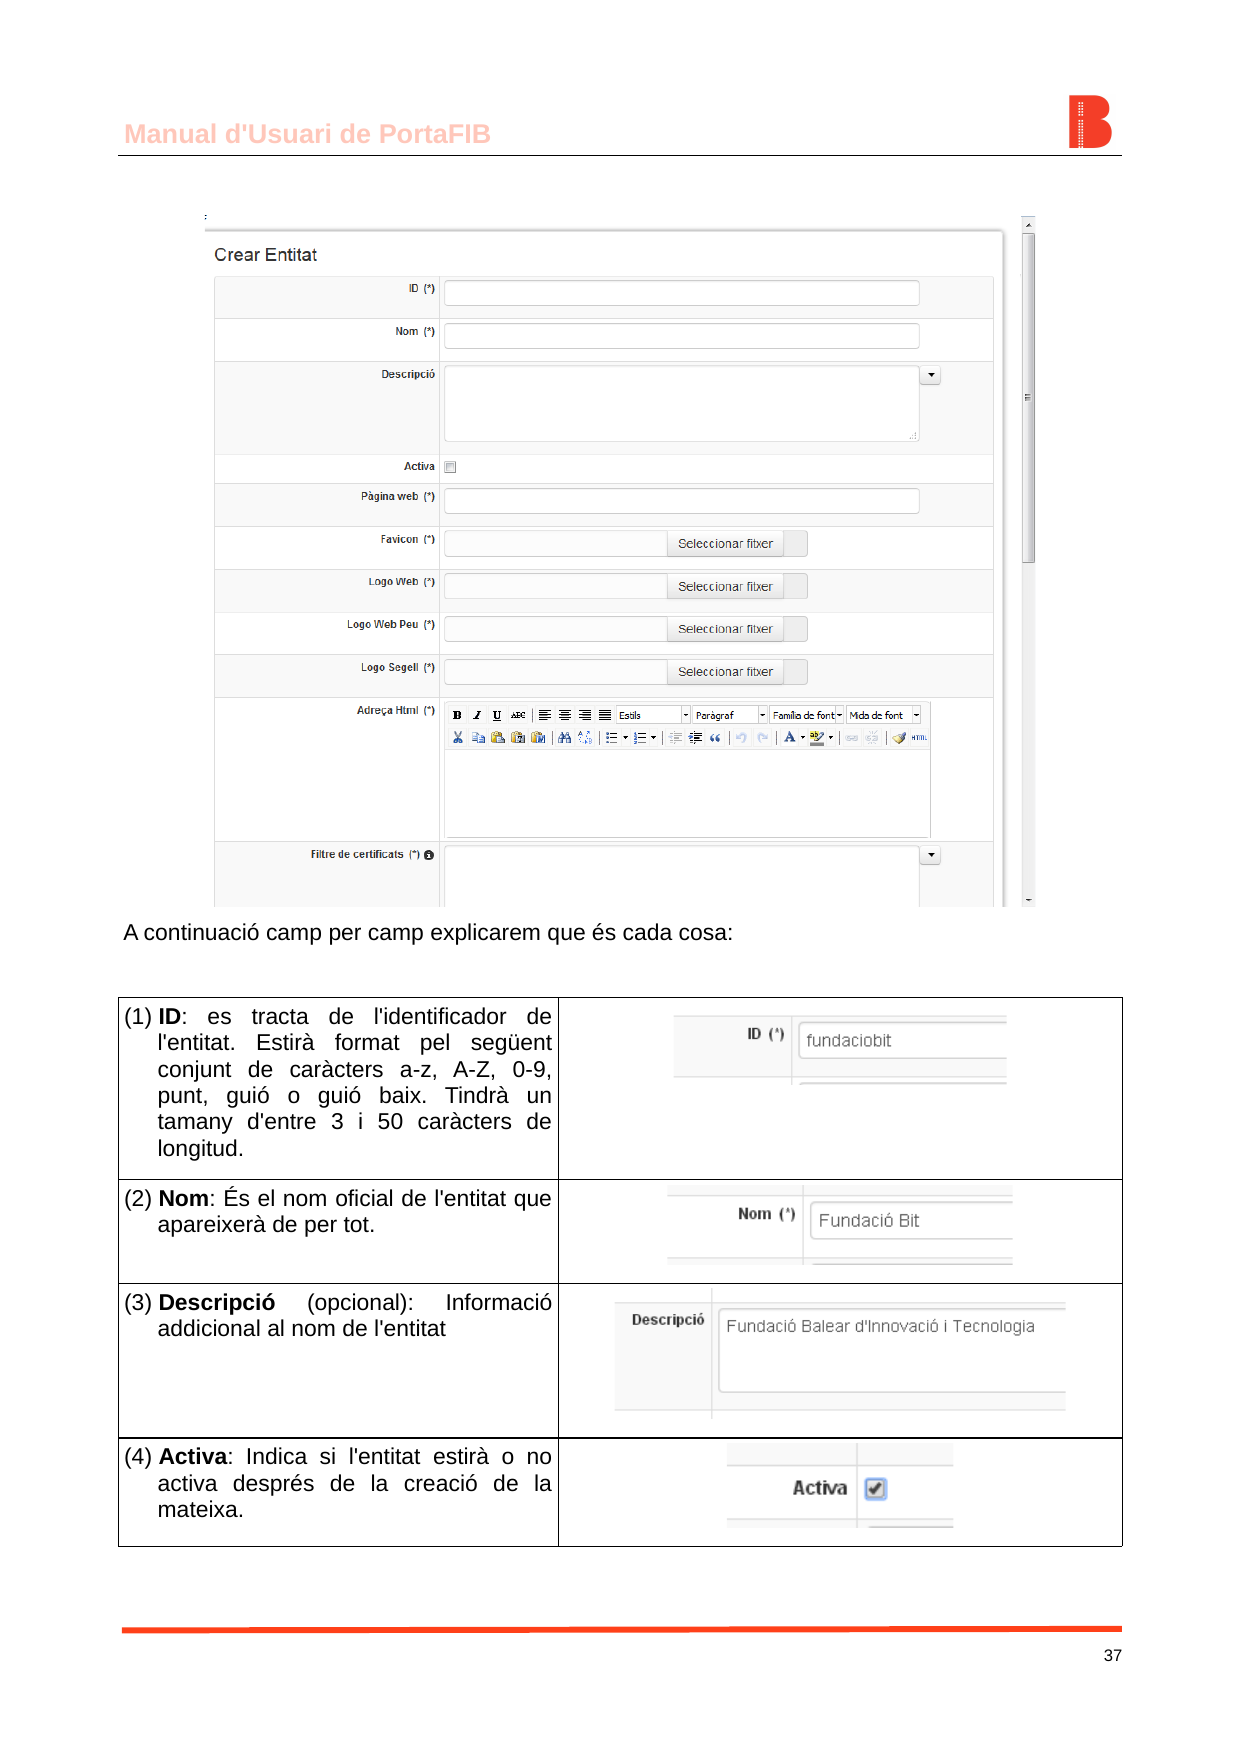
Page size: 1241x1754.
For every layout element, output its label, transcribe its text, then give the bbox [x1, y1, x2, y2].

table_header Activa: Indica si l'entitat estirà o no activa després de la creació de la mateixa. [119, 1439, 558, 1546]
picture [726, 1443, 954, 1528]
table_header [559, 998, 1122, 1179]
picture [667, 1185, 1013, 1265]
table_cell [559, 1180, 1122, 1283]
picture [673, 1002, 1007, 1085]
picture [1063, 94, 1117, 150]
picture [204, 215, 1036, 907]
table_cell Nom: És el nom oficial de l'entitat que apareixerà de per tot. [119, 1180, 558, 1283]
picture [614, 1288, 1066, 1419]
text A continuació camp per camp explicarem que és cada cosa: [118, 919, 1122, 946]
table_header ID: es tracta de l'identificador de l'entitat. Estirà format pel següent conjunt de caràcters a-z, A-Z, 0-9, punt, guió o guió baix. Tindrà un tamany d'entre 3 i 50 caràcters de longitud. [119, 998, 558, 1179]
table_header [559, 1439, 1122, 1546]
table_cell Descripció (opcional): Informació addicional al nom de l'entitat [119, 1284, 558, 1437]
table_cell [559, 1284, 1122, 1437]
